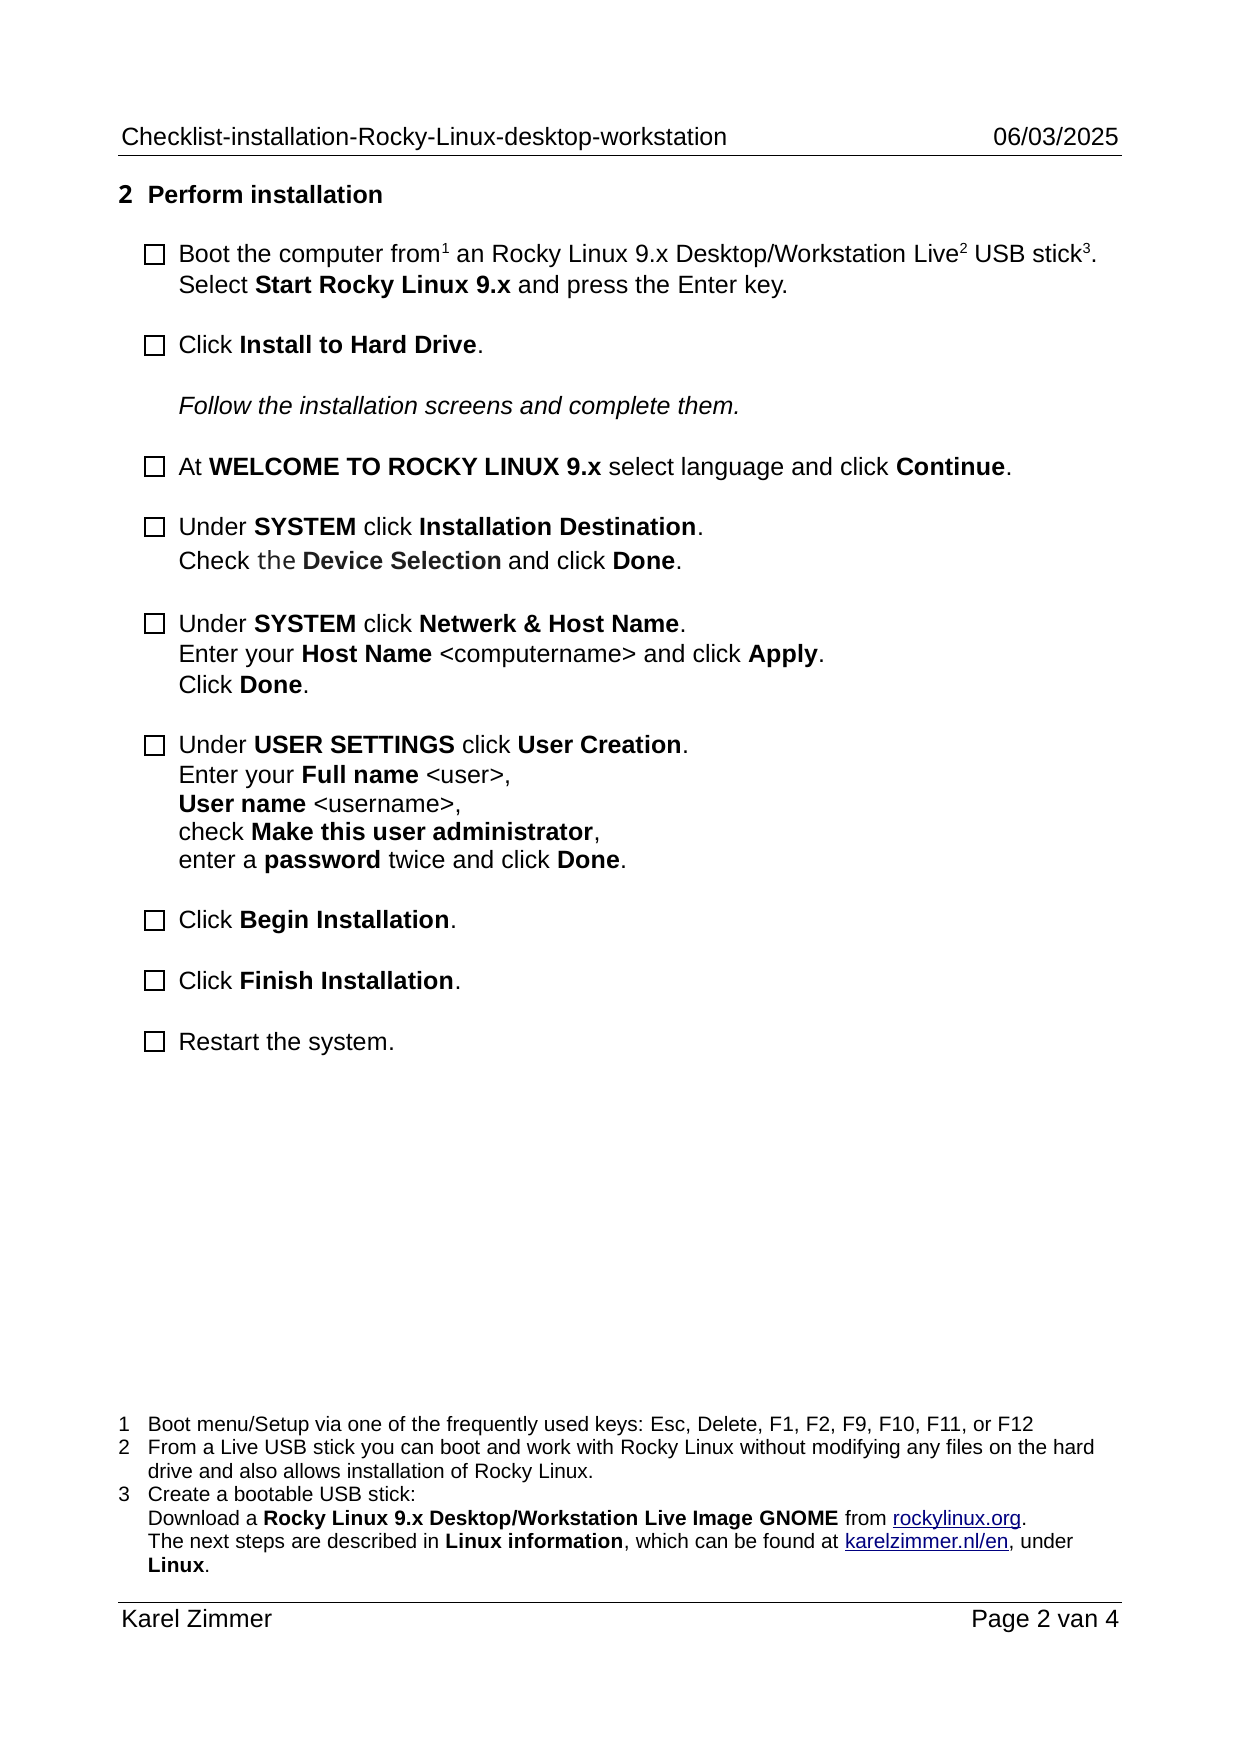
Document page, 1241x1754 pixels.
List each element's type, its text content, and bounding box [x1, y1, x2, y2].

table_cell [118, 512, 142, 542]
table_cell Follow the installation screens and complete them. [177, 391, 1122, 421]
table_cell At WELCOME TO ROCKY LINUX 9.x select language and click Continue. [177, 451, 1122, 482]
table_cell [118, 542, 142, 578]
table_cell [142, 300, 177, 330]
table_cell Click Finish Installation. [177, 966, 1122, 996]
table_cell [118, 609, 142, 639]
table_cell Restart the system. [177, 1026, 1122, 1057]
table_cell [118, 730, 142, 760]
table_cell [118, 760, 142, 875]
table_cell [118, 482, 142, 512]
table_cell [118, 875, 142, 905]
table_cell [118, 451, 142, 482]
table_cell [142, 875, 177, 905]
table_cell [177, 360, 1122, 391]
table_cell [142, 512, 177, 542]
table_cell [118, 269, 142, 300]
table_cell [142, 421, 177, 451]
table_cell [142, 760, 177, 875]
table_cell Click Install to Hard Drive. [177, 330, 1122, 360]
table_cell [118, 300, 142, 330]
table_cell [142, 966, 177, 996]
table_cell [118, 935, 142, 966]
table_cell [142, 330, 177, 360]
table_cell [118, 905, 142, 935]
table_cell [142, 579, 177, 609]
table_cell Under SYSTEM click Netwerk & Host Name. [177, 609, 1122, 639]
table_cell [142, 935, 177, 966]
table_cell Under SYSTEM click Installation Destination. [177, 512, 1122, 542]
table_cell [118, 391, 142, 421]
table_cell [142, 700, 177, 730]
table_cell [118, 330, 142, 360]
table_cell [177, 996, 1122, 1026]
table_cell Enter your Full name <user>, User name <username>, check Make this user administrator, enter a password twice and click Done. [177, 760, 1122, 875]
table_cell [177, 421, 1122, 451]
table_cell [142, 996, 177, 1026]
table_cell Enter your Host Name <computername> and click Apply. [177, 639, 1122, 669]
table_cell [177, 935, 1122, 966]
table_cell [142, 482, 177, 512]
table_cell [118, 360, 142, 391]
table_cell Click Done. [177, 669, 1122, 700]
table_cell [177, 875, 1122, 905]
table_cell [118, 639, 142, 669]
table_cell [142, 391, 177, 421]
table_cell [118, 996, 142, 1026]
table_header [118, 239, 142, 269]
table_cell [142, 639, 177, 669]
table_cell [142, 609, 177, 639]
table_cell [177, 579, 1122, 609]
table_cell [118, 1026, 142, 1057]
table_cell [142, 905, 177, 935]
table_cell [118, 700, 142, 730]
table_cell Check the Device Selection and click Done. [177, 542, 1122, 578]
table_cell [142, 730, 177, 760]
table_cell [177, 700, 1122, 730]
table_cell [142, 269, 177, 300]
table_cell [177, 300, 1122, 330]
table_cell Under USER SETTINGS click User Creation. [177, 730, 1122, 760]
table_cell [142, 542, 177, 578]
table_cell [118, 966, 142, 996]
table_cell [142, 1026, 177, 1057]
table_cell [118, 669, 142, 700]
table_cell [142, 360, 177, 391]
table_cell [118, 421, 142, 451]
table_cell [118, 579, 142, 609]
table_cell [177, 482, 1122, 512]
table_cell Select Start Rocky Linux 9.x and press the Enter key. [177, 269, 1122, 300]
table_cell Click Begin Installation. [177, 905, 1122, 935]
table_cell [142, 669, 177, 700]
table_cell [142, 451, 177, 482]
table_header [142, 239, 177, 269]
table_header Boot the computer from an Rocky Linux 9.x Desktop/Workstation Live USB stick. [177, 239, 1122, 269]
list Perform installation [118, 177, 1122, 211]
